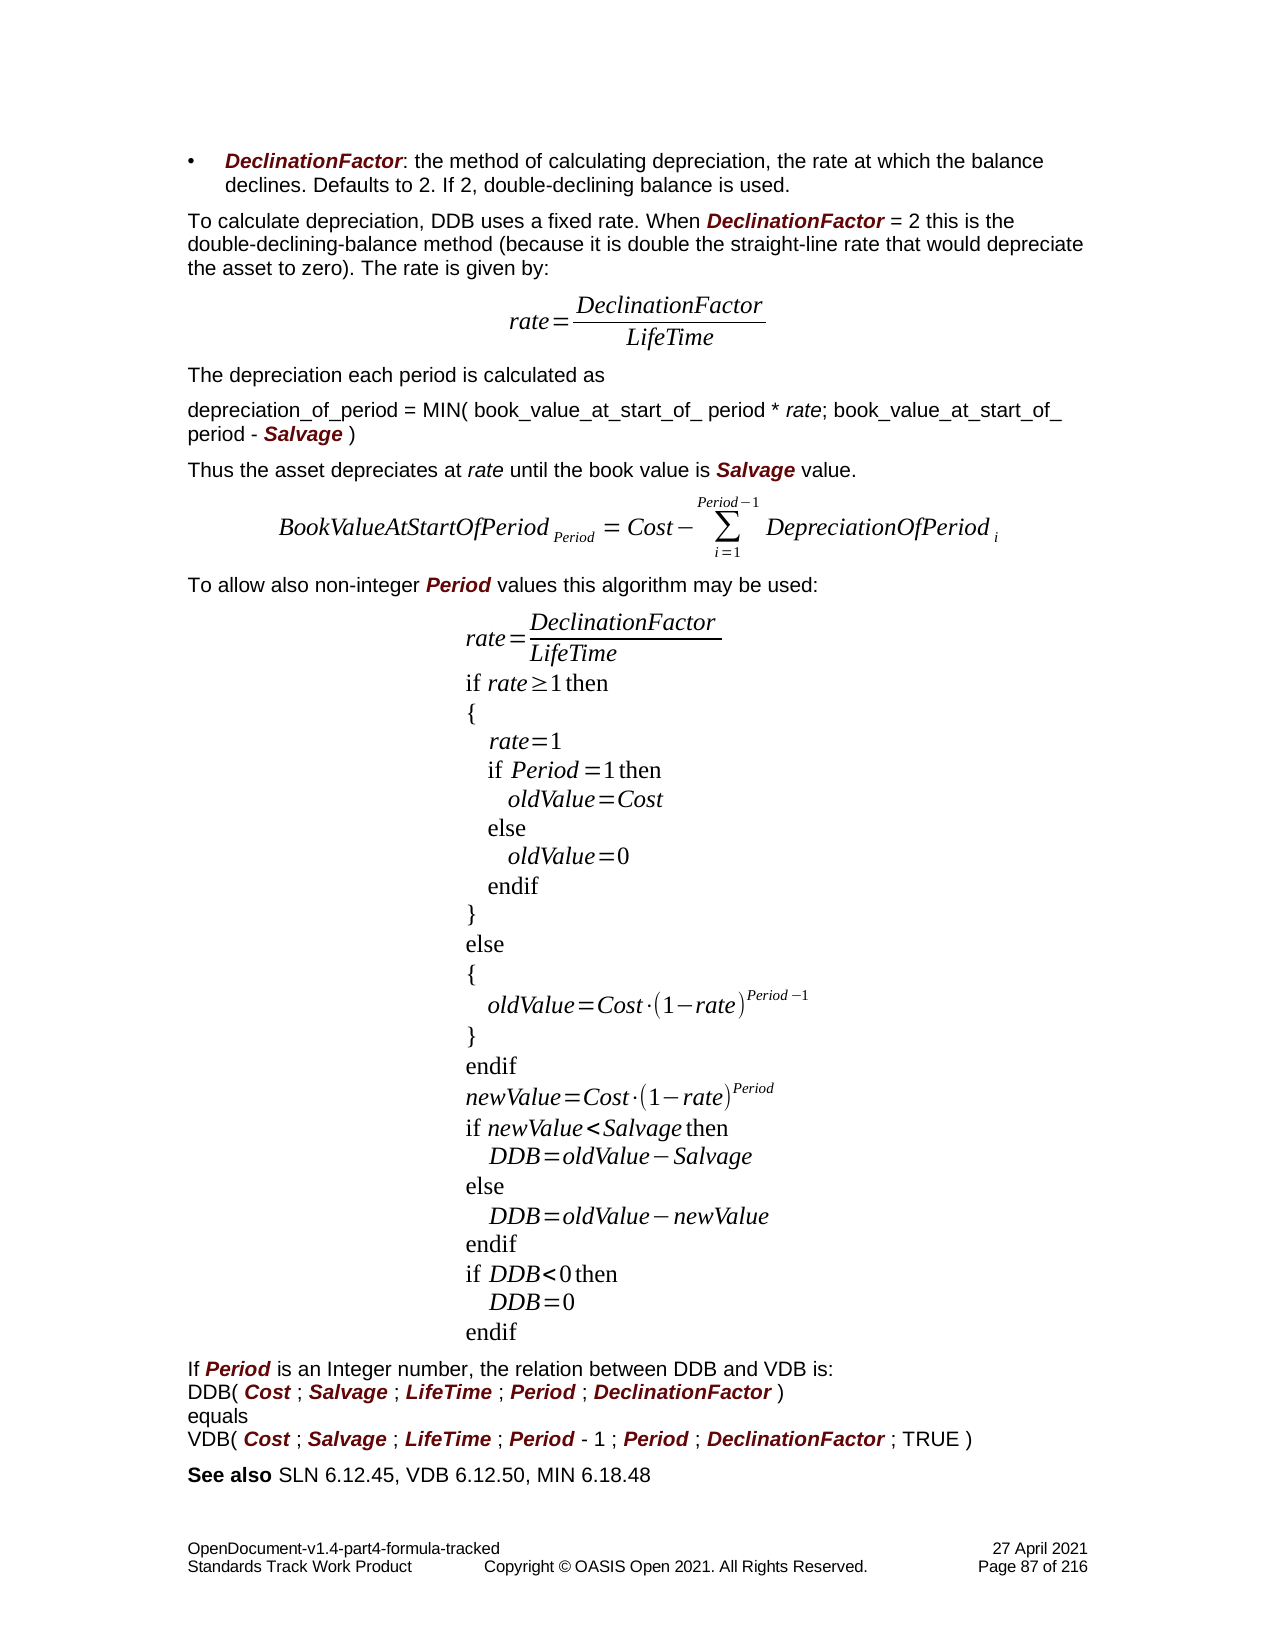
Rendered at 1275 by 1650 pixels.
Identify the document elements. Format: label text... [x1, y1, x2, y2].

list DeclinationFactor: the method of calculating depreciation, the rate at which the balance declines. Defaults to 2. If 2, double-declining balance is used. [187, 150, 1088, 197]
text See also SLN 6.12.45, VDB 6.12.50, MIN 6.18.48 [187, 1463, 1088, 1487]
text The depreciation each period is calculated as [187, 363, 1088, 387]
text If Period is an Integer number, the relation between DDB and VDB is: DDB( Cost ; Salvage ; LifeTime ; Period ; DeclinationFactor ) equals VDB( Cost ; Salvage ; LifeTime ; Period - 1 ; Period ; DeclinationFactor ; TRUE ) [187, 1357, 1088, 1451]
text To allow also non-integer Period values this algorithm may be used: [187, 573, 1088, 597]
text depreciation_of_period = MIN( book_value_at_start_of_ period * rate; book_value_at_start_of_ period - Salvage ) [187, 399, 1088, 446]
text Thus the asset depreciates at rate until the book value is Salvage value. [187, 458, 1088, 482]
text To calculate depreciation, DDB uses a fixed rate. When DeclinationFactor = 2 this is the double-declining-balance method (because it is double the straight-line rate that would depreciate the asset to zero). The rate is given by: [187, 209, 1088, 280]
